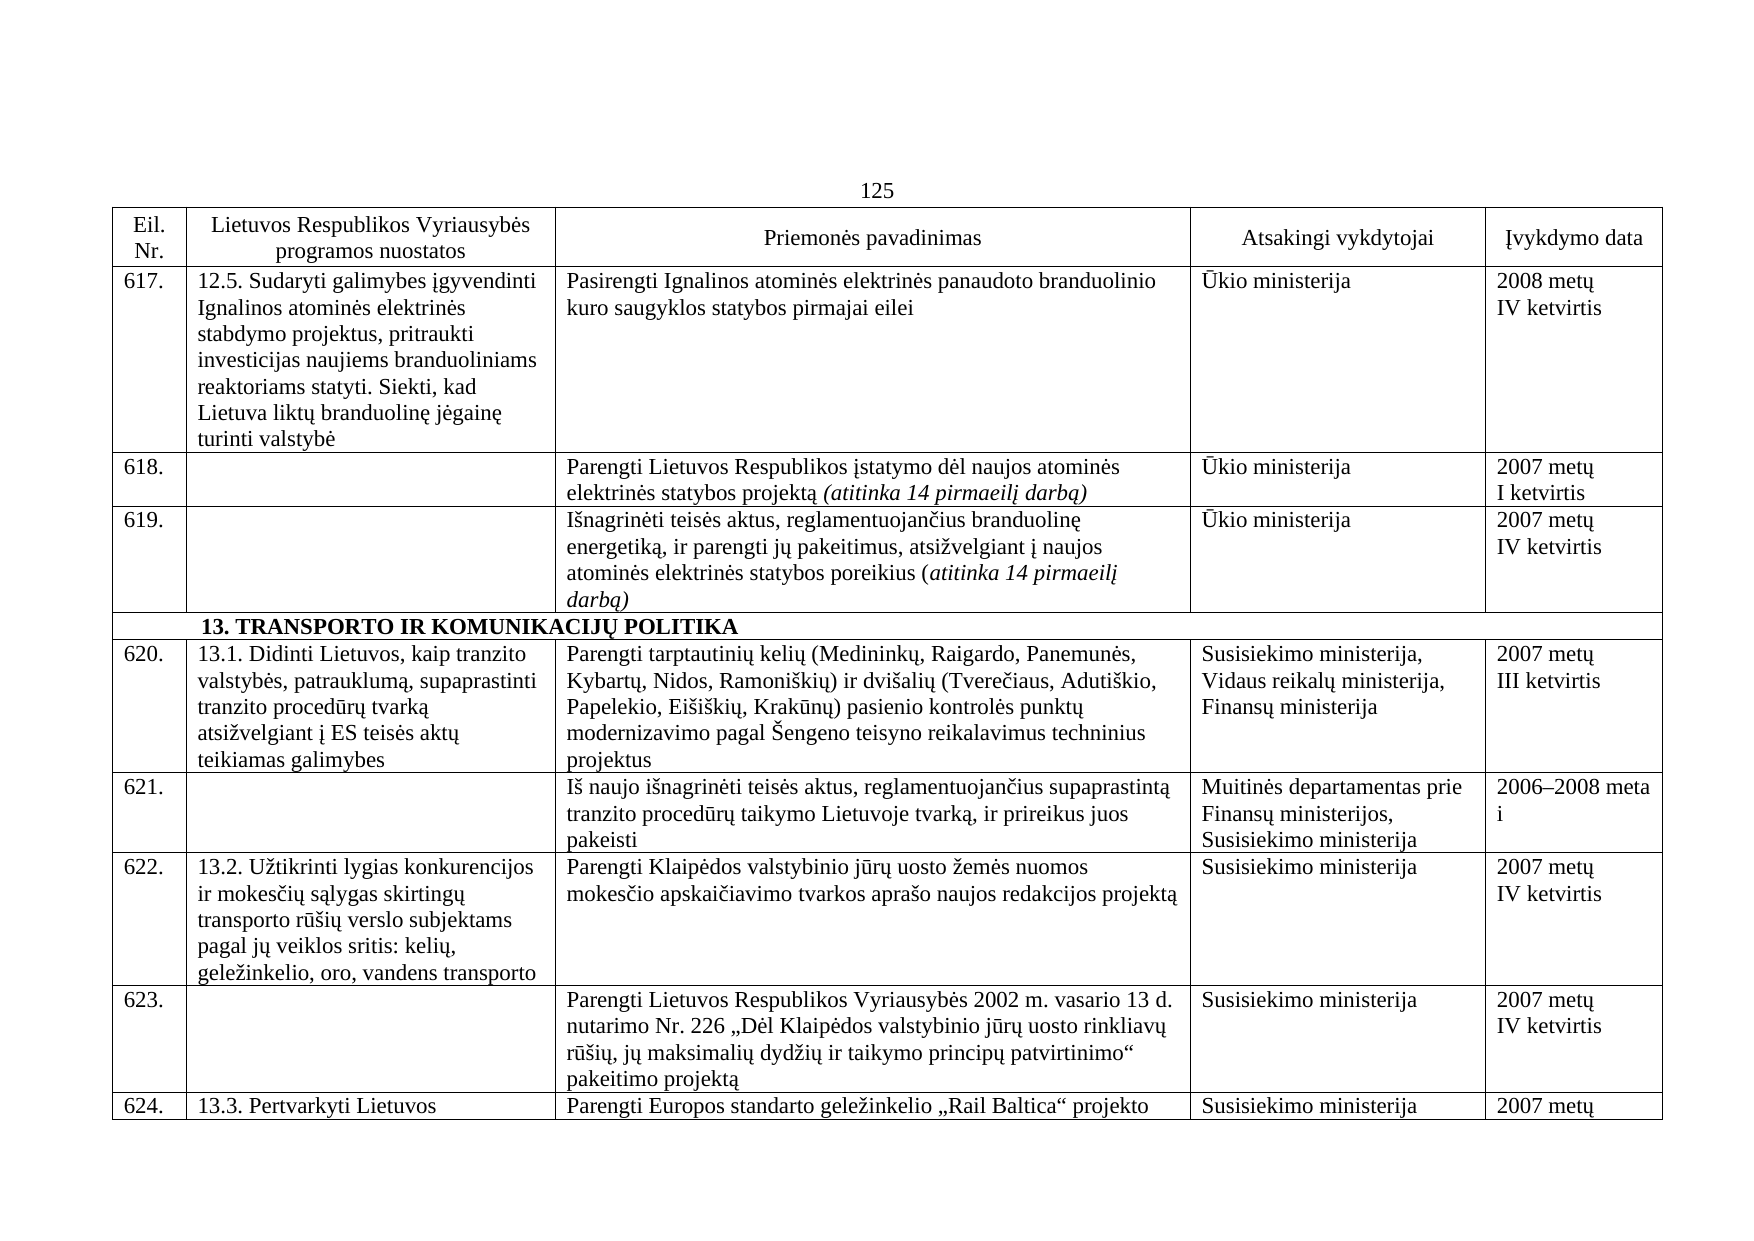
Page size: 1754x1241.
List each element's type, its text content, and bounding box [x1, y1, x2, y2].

table_cell Išnagrinėti teisės aktus, reglamentuojančius branduolinę energetiką, ir parengti jų pakeitimus, atsižvelgiant į naujos atominės elektrinės statybos poreikius (atitinka 14 pirmaeilį darbą) [556, 507, 1190, 612]
table_cell 2007 metų I ketvirtis [1486, 453, 1662, 506]
table_cell 618. [113, 453, 186, 506]
table_cell Susisiekimo ministerija [1191, 986, 1485, 1092]
table_cell Iš naujo išnagrinėti teisės aktus, reglamentuojančius supaprastintą tranzito procedūrų taikymo Lietuvoje tvarką, ir prireikus juos pakeisti [556, 773, 1190, 852]
table_cell 2007 metų IV ketvirtis [1486, 986, 1662, 1092]
table_cell Susisiekimo ministerija, Vidaus reikalų ministerija, Finansų ministerija [1191, 640, 1485, 772]
table_cell [187, 453, 555, 506]
table_cell Parengti Lietuvos Respublikos įstatymo dėl naujos atominės elektrinės statybos projektą (atitinka 14 pirmaeilį darbą) [556, 453, 1190, 506]
table_header Atsakingi vykdytojai [1191, 208, 1485, 266]
table_cell 620. [113, 640, 186, 772]
table_cell 621. [113, 773, 186, 852]
table_cell Parengti Europos standarto geležinkelio „Rail Baltica“ projekto [556, 1093, 1190, 1119]
table_cell 622. [113, 853, 186, 985]
table_cell Susisiekimo ministerija [1191, 1093, 1485, 1119]
table_cell 13.2. Užtikrinti lygias konkurencijos ir mokesčių sąlygas skirtingų transporto rūšių verslo subjektams pagal jų veiklos sritis: kelių, geležinkelio, oro, vandens transporto [187, 853, 555, 985]
table_cell 12.5. Sudaryti galimybes įgyvendinti Ignalinos atominės elektrinės stabdymo projektus, pritraukti investicijas naujiems branduoliniams reaktoriams statyti. Siekti, kad Lietuva liktų branduolinę jėgainę turinti valstybė [187, 267, 555, 452]
table_cell Pasirengti Ignalinos atominės elektrinės panaudoto branduolinio kuro saugyklos statybos pirmajai eilei [556, 267, 1190, 452]
table_cell Parengti Klaipėdos valstybinio jūrų uosto žemės nuomos mokesčio apskaičiavimo tvarkos aprašo naujos redakcijos projektą [556, 853, 1190, 985]
table_cell Muitinės departamentas prie Finansų ministerijos, Susisiekimo ministerija [1191, 773, 1485, 852]
table_cell [187, 773, 555, 852]
table_cell 13. TRANSPORTO IR KOMUNIKACIJŲ POLITIKA [113, 613, 1662, 639]
table_cell 624. [113, 1093, 186, 1119]
table_cell Ūkio ministerija [1191, 267, 1485, 452]
table_header Lietuvos Respublikos Vyriausybės programos nuostatos [187, 208, 555, 266]
table_header Priemonės pavadinimas [556, 208, 1190, 266]
table_cell 623. [113, 986, 186, 1092]
table_cell 2006–2008 metai [1486, 773, 1662, 852]
table_cell 2007 metų IV ketvirtis [1486, 853, 1662, 985]
table_cell Ūkio ministerija [1191, 453, 1485, 506]
table_cell 2007 metų III ketvirtis [1486, 640, 1662, 772]
table_cell 2007 metų [1486, 1093, 1662, 1119]
table_cell Susisiekimo ministerija [1191, 853, 1485, 985]
table_cell [187, 986, 555, 1092]
table_cell Parengti tarptautinių kelių (Medininkų, Raigardo, Panemunės, Kybartų, Nidos, Ramoniškių) ir dvišalių (Tverečiaus, Adutiškio, Papelekio, Eišiškių, Krakūnų) pasienio kontrolės punktų modernizavimo pagal Šengeno teisyno reikalavimus techninius projektus [556, 640, 1190, 772]
table_cell Ūkio ministerija [1191, 507, 1485, 612]
table_cell 13.1. Didinti Lietuvos, kaip tranzito valstybės, patrauklumą, supaprastinti tranzito procedūrų tvarką atsižvelgiant į ES teisės aktų teikiamas galimybes [187, 640, 555, 772]
table_cell 2007 metų IV ketvirtis [1486, 507, 1662, 612]
table_cell 13.3. Pertvarkyti Lietuvos [187, 1093, 555, 1119]
table_header Eil. Nr. [113, 208, 186, 266]
table_cell [187, 507, 555, 612]
table_cell 2008 metų IV ketvirtis [1486, 267, 1662, 452]
table_header Įvykdymo data [1486, 208, 1662, 266]
table_cell 619. [113, 507, 186, 612]
table_cell Parengti Lietuvos Respublikos Vyriausybės 2002 m. vasario 13 d. nutarimo Nr. 226 „Dėl Klaipėdos valstybinio jūrų uosto rinkliavų rūšių, jų maksimalių dydžių ir taikymo principų patvirtinimo“ pakeitimo projektą [556, 986, 1190, 1092]
table_cell 617. [113, 267, 186, 452]
